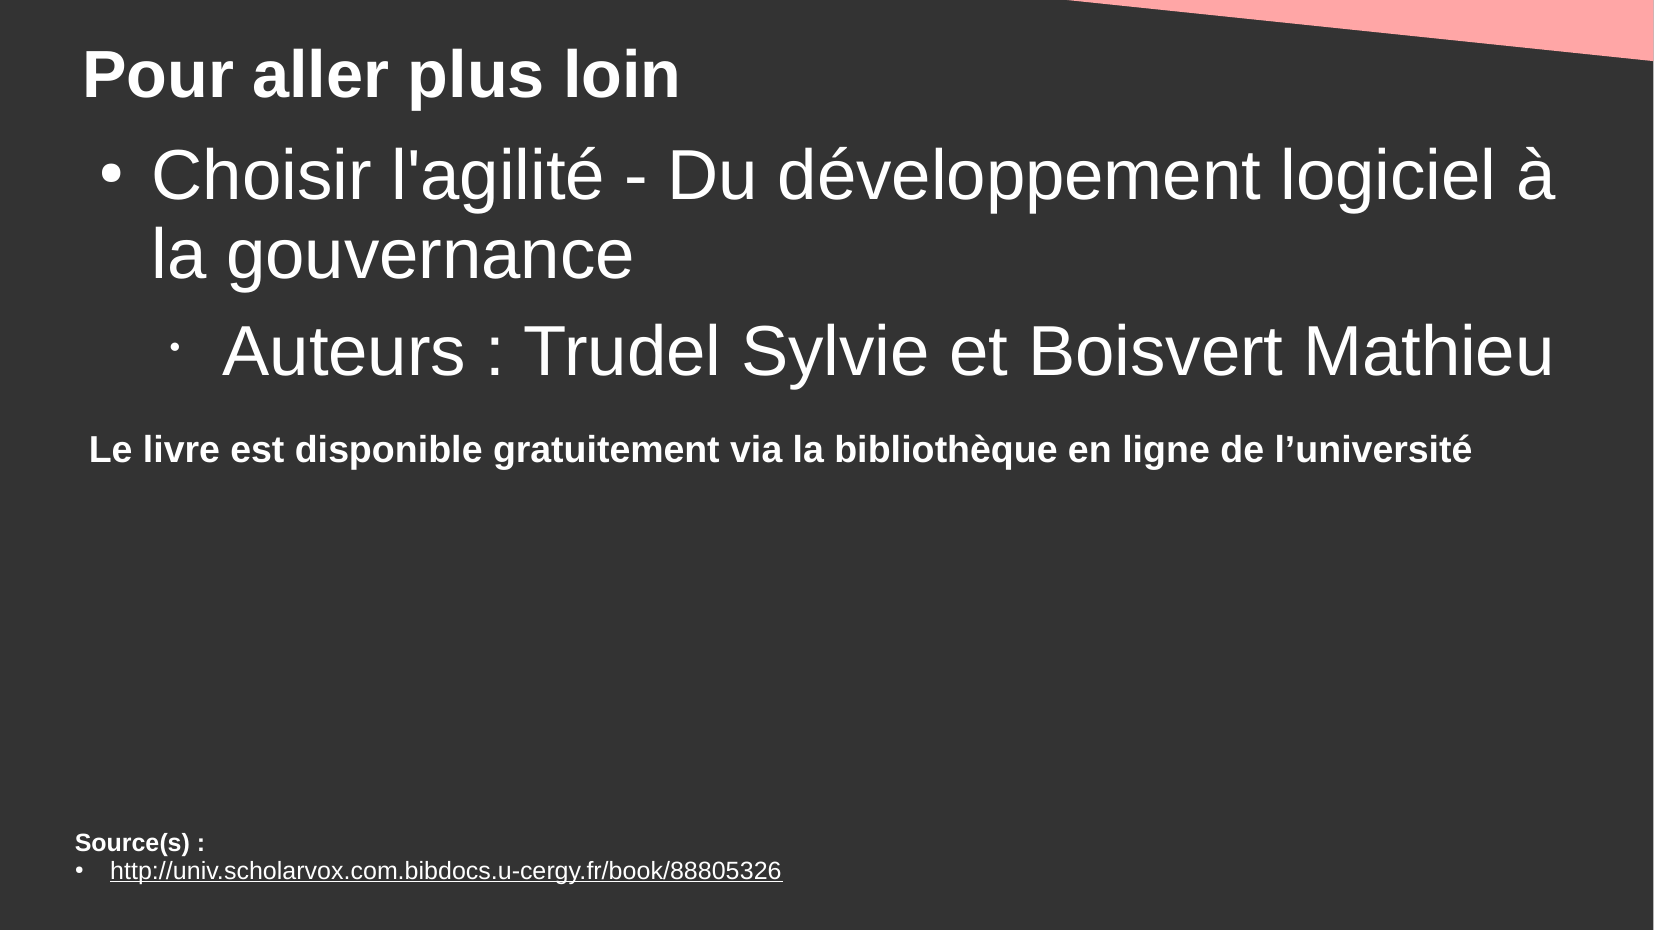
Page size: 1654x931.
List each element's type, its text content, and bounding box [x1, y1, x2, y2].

list Choisir l'agilité - Du développement logiciel à la gouvernance Auteurs : Trudel Sylvie et Boisvert Mathieu [80, 135, 1620, 414]
text_box [1066, 0, 1654, 62]
text_box Source(s) : http://univ.scholarvox.com.bibdocs.u-cergy.fr/book/88805326 [60, 821, 1546, 921]
title Pour aller plus loin [82, 37, 1571, 122]
text_box Le livre est disponible gratuitement via la bibliothèque en ligne de l’université [73, 420, 1560, 520]
